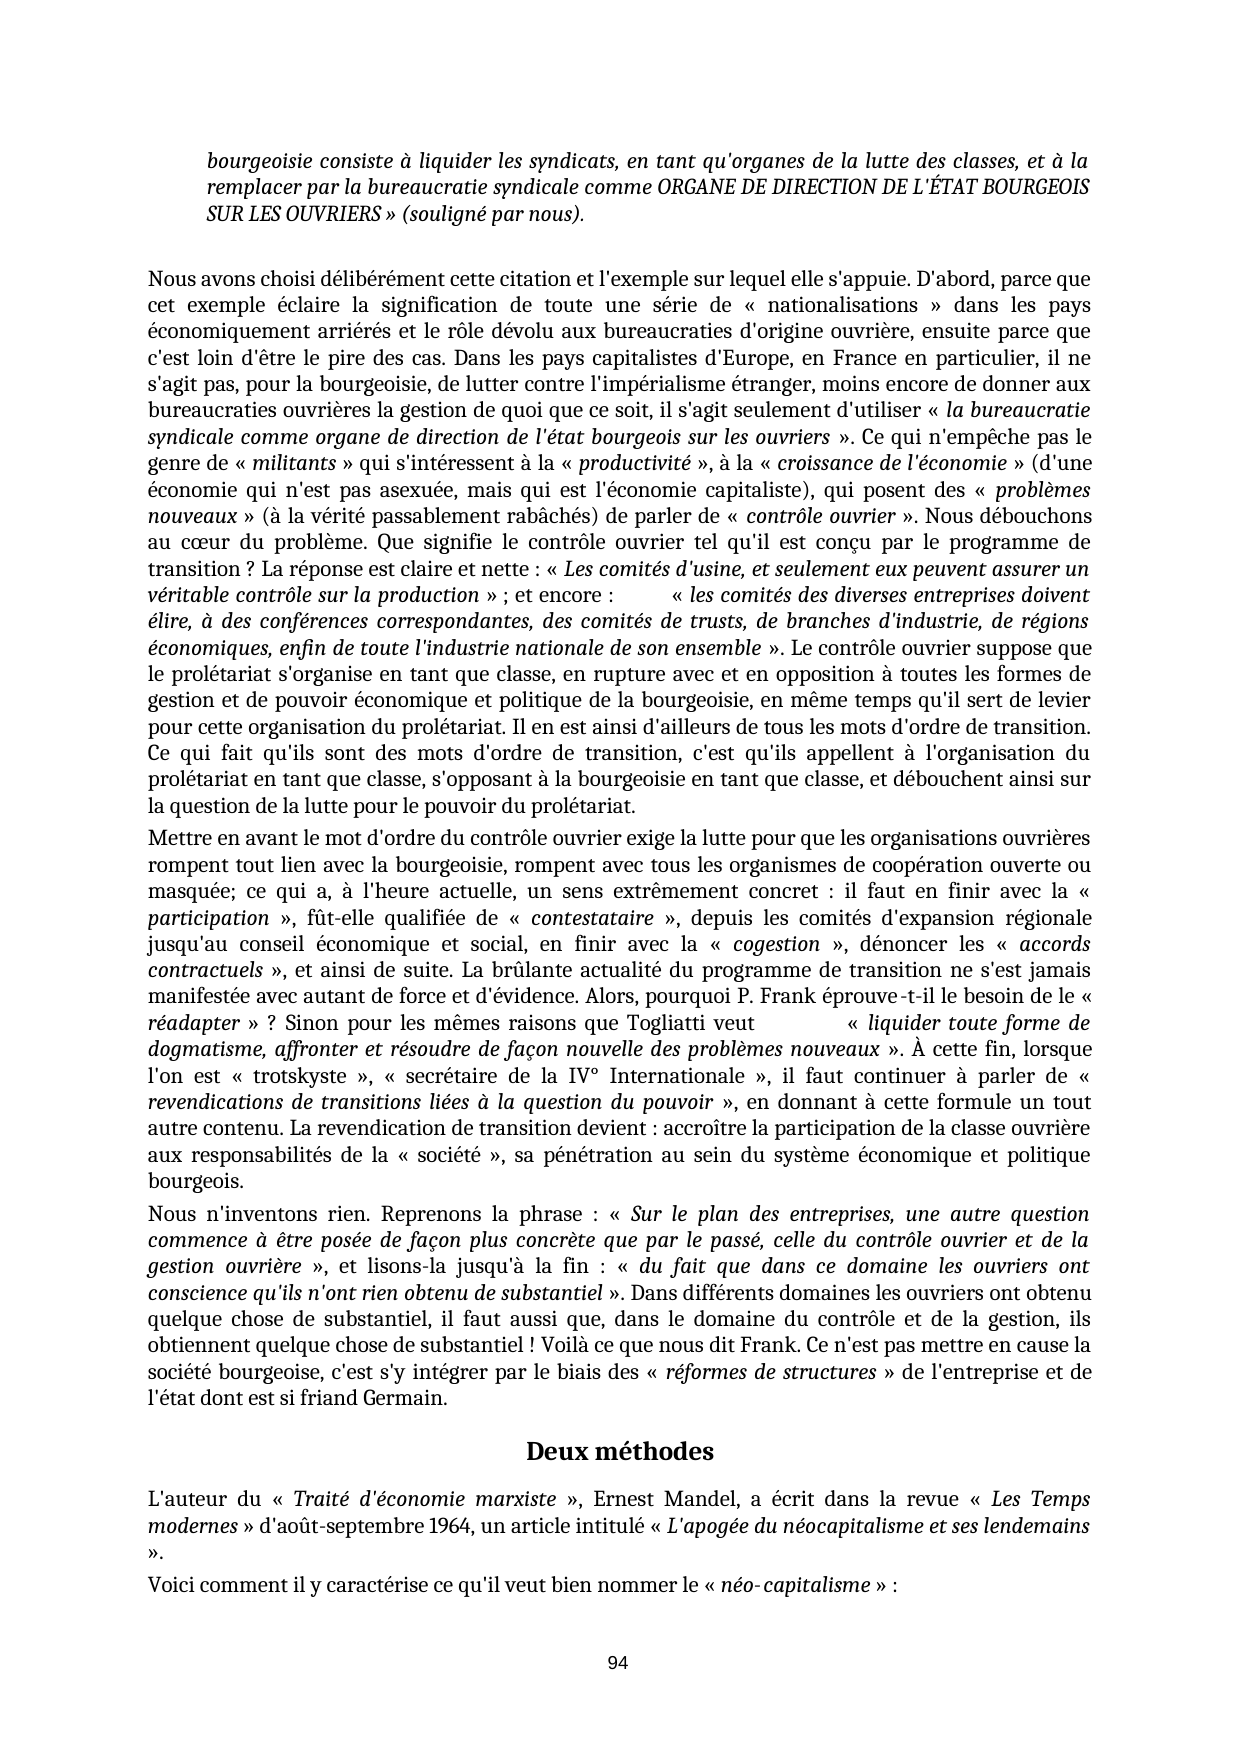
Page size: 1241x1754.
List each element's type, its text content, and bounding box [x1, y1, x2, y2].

subtitle Deux méthodes [148, 1436, 1093, 1467]
text L'auteur du « Traité d'économie marxiste », Ernest Mandel, a écrit dans la revue « Les Temps modernes » d'août‑septembre 1964, un article intitulé « L'apogée du néo­capitalisme et ses lendemains ». [148, 1486, 1093, 1565]
text Nous avons choisi délibérément cette citation et l'exemple sur lequel elle s'appuie. D'abord, parce que cet exemple éclaire la signification de toute une série de « nationalisations » dans les pays économiquement arriérés et le rôle dévolu aux bureaucraties d'origine ouvrière, ensuite parce que c'est loin d'être le pire des cas. Dans les pays capitalistes d'Europe, en France en particulier, il ne s'agit pas, pour la bourgeoisie, de lutter contre l'impérialisme étranger, moins encore de donner aux bureaucraties ouvrières la gestion de quoi que ce soit, il s'agit seulement d'utiliser « la bureaucratie syndicale comme organe de direction de l'état bourgeois sur les ouvriers ». Ce qui n'empêche pas le genre de « militants » qui s'intéressent à la « productivité », à la « croissance de l'économie » (d'une économie qui n'est pas asexuée, mais qui est l'économie capitaliste), qui posent des « problèmes nouveaux » (à la vérité passablement rabâchés) de parler de « contrôle ouvrier ». Nous débouchons au cœur du problème. Que signifie le contrôle ouvrier tel qu'il est conçu par le programme de transition ? La réponse est claire et nette : « Les comités d'usine, et seulement eux peuvent assurer un véritable contrôle sur la production » ; et encore : « les comités des diverses entreprises doivent élire, à des conférences correspondantes, des comités de trusts, de branches d'industrie, de régions économiques, enfin de toute l'industrie nationale de son ensemble ». Le contrôle ouvrier suppose que le prolétariat s'organise en tant que classe, en rupture avec et en opposition à toutes les formes de gestion et de pouvoir économique et politique de la bourgeoisie, en même temps qu'il sert de levier pour cette organisation du prolétariat. Il en est ainsi d'ailleurs de tous les mots d'ordre de transition. Ce qui fait qu'ils sont des mots d'ordre de transition, c'est qu'ils appellent à l'organisation du prolétariat en tant que classe, s'opposant à la bourgeoisie en tant que classe, et débouchent ainsi sur la question de la lutte pour le pouvoir du prolétariat. [148, 266, 1093, 819]
text bourgeoisie consiste à liquider les syndicats, en tant qu'organes de la lutte des classes, et à la remplacer par la bureaucratie syndicale comme ORGANE DE DIRECTION DE L'ÉTAT BOURGEOIS SUR LES OUVRIERS » (souligné par nous). [207, 148, 1093, 227]
text Nous n'inventons rien. Reprenons la phrase : « Sur le plan des entreprises, une autre question commence à être posée de façon plus concrète que par le passé, celle du contrôle ouvrier et de la gestion ouvrière », et lisons‑la jusqu'à la fin : « du fait que dans ce domaine les ouvriers ont conscience qu'ils n'ont rien obtenu de substantiel ». Dans différents domaines les ouvriers ont obtenu quelque chose de substantiel, il faut aussi que, dans le domaine du contrôle et de la gestion, ils obtiennent quelque chose de substantiel ! Voilà ce que nous dit Frank. Ce n'est pas mettre en cause la société bourgeoise, c'est s'y intégrer par le biais des « réformes de structures » de l'entreprise et de l'état dont est si friand Germain. [148, 1200, 1093, 1411]
text Mettre en avant le mot d'ordre du contrôle ouvrier exige la lutte pour que les organisations ouvrières rompent tout lien avec la bourgeoisie, rompent avec tous les organismes de coopération ouverte ou masquée; ce qui a, à l'heure actuelle, un sens extrêmement concret : il faut en finir avec la « participation », fût‑elle qualifiée de « contestataire », depuis les comités d'expansion régionale jusqu'au conseil économique et social, en finir avec la « cogestion », dénoncer les « accords contractuels », et ainsi de suite. La brûlante actualité du programme de transition ne s'est jamais manifestée avec autant de force et d'évidence. Alors, pourquoi P. Frank éprouve‑t‑il le besoin de le « réadapter » ? Sinon pour les mêmes raisons que Togliatti veut « liquider toute forme de dogmatisme, affronter et résoudre de façon nouvelle des problèmes nouveaux ». À cette fin, lorsque l'on est « trotskyste », « secrétaire de la IV° Internationale », il faut continuer à parler de « revendications de transitions liées à la question du pouvoir », en donnant à cette formule un tout autre contenu. La revendication de transition devient : accroître la participation de la classe ouvrière aux responsabilités de la « société », sa pénétration au sein du système économique et politique bourgeois. [148, 825, 1093, 1194]
text Voici comment il y caractérise ce qu'il veut bien nommer le « néo‑capitalisme » : [148, 1571, 1093, 1598]
